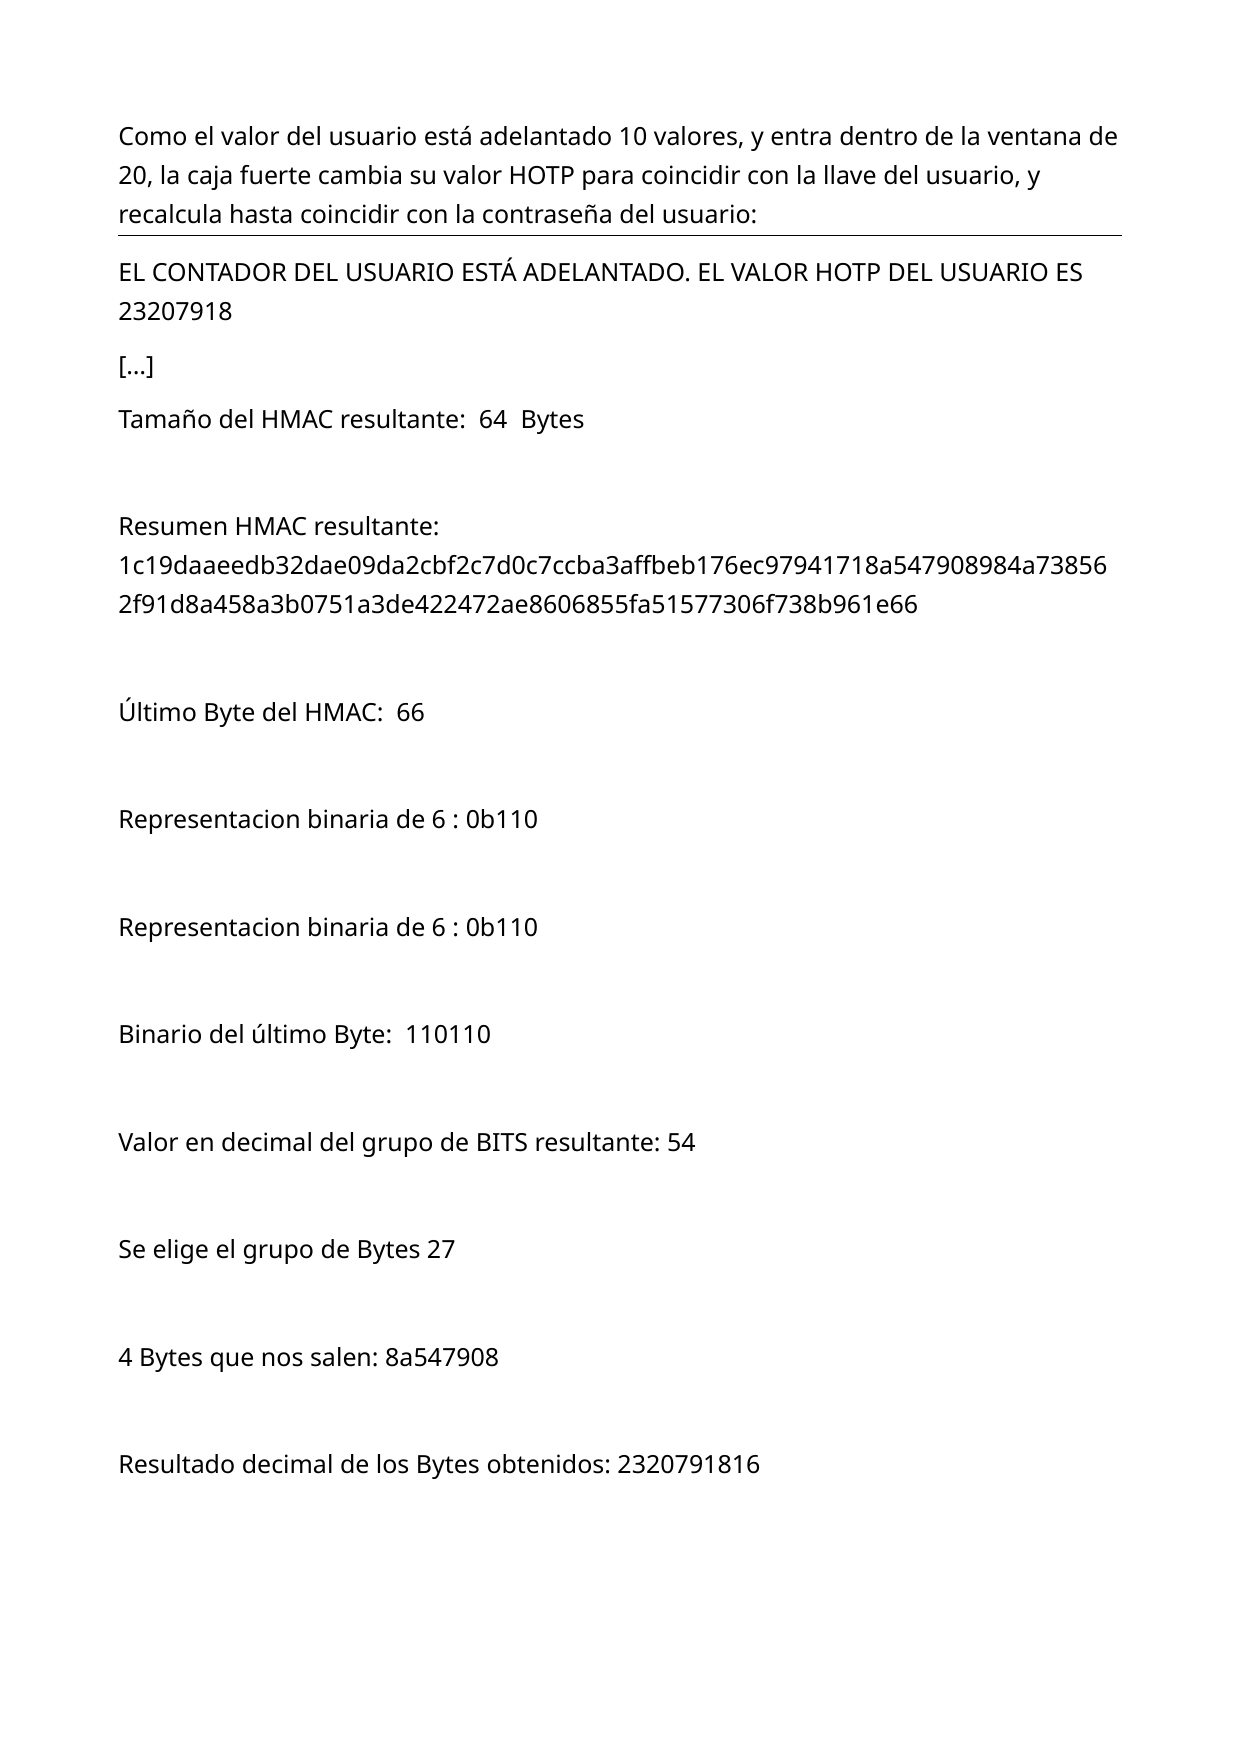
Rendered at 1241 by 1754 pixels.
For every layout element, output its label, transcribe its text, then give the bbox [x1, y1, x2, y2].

text 4 Bytes que nos salen: 8a547908 [118, 1340, 1122, 1374]
text […] [118, 348, 1122, 382]
text Binario del último Byte: 110110 [118, 1017, 1122, 1051]
text Tamaño del HMAC resultante: 64 Bytes [118, 401, 1122, 435]
text Valor en decimal del grupo de BITS resultante: 54 [118, 1125, 1122, 1159]
text Resultado decimal de los Bytes obtenidos: 2320791816 [118, 1447, 1122, 1481]
text Como el valor del usuario está adelantado 10 valores, y entra dentro de la ventana de 20, la caja fuerte cambia su valor HOTP para coincidir con la llave del usuario, y recalcula hasta coincidir con la contraseña del usuario: [118, 118, 1122, 235]
text Se elige el grupo de Bytes 27 [118, 1232, 1122, 1266]
text Último Byte del HMAC: 66 [118, 695, 1122, 729]
text Representacion binaria de 6 : 0b110 [118, 802, 1122, 836]
text Representacion binaria de 6 : 0b110 [118, 910, 1122, 944]
text EL CONTADOR DEL USUARIO ESTÁ ADELANTADO. EL VALOR HOTP DEL USUARIO ES 23207918 [118, 255, 1122, 328]
text Resumen HMAC resultante: 1c19daaeedb32dae09da2cbf2c7d0c7ccba3affbeb176ec97941718a547908984a738562f91d8a458a3b0751a3de422472ae8606855fa51577306f738b961e66 [118, 509, 1122, 621]
